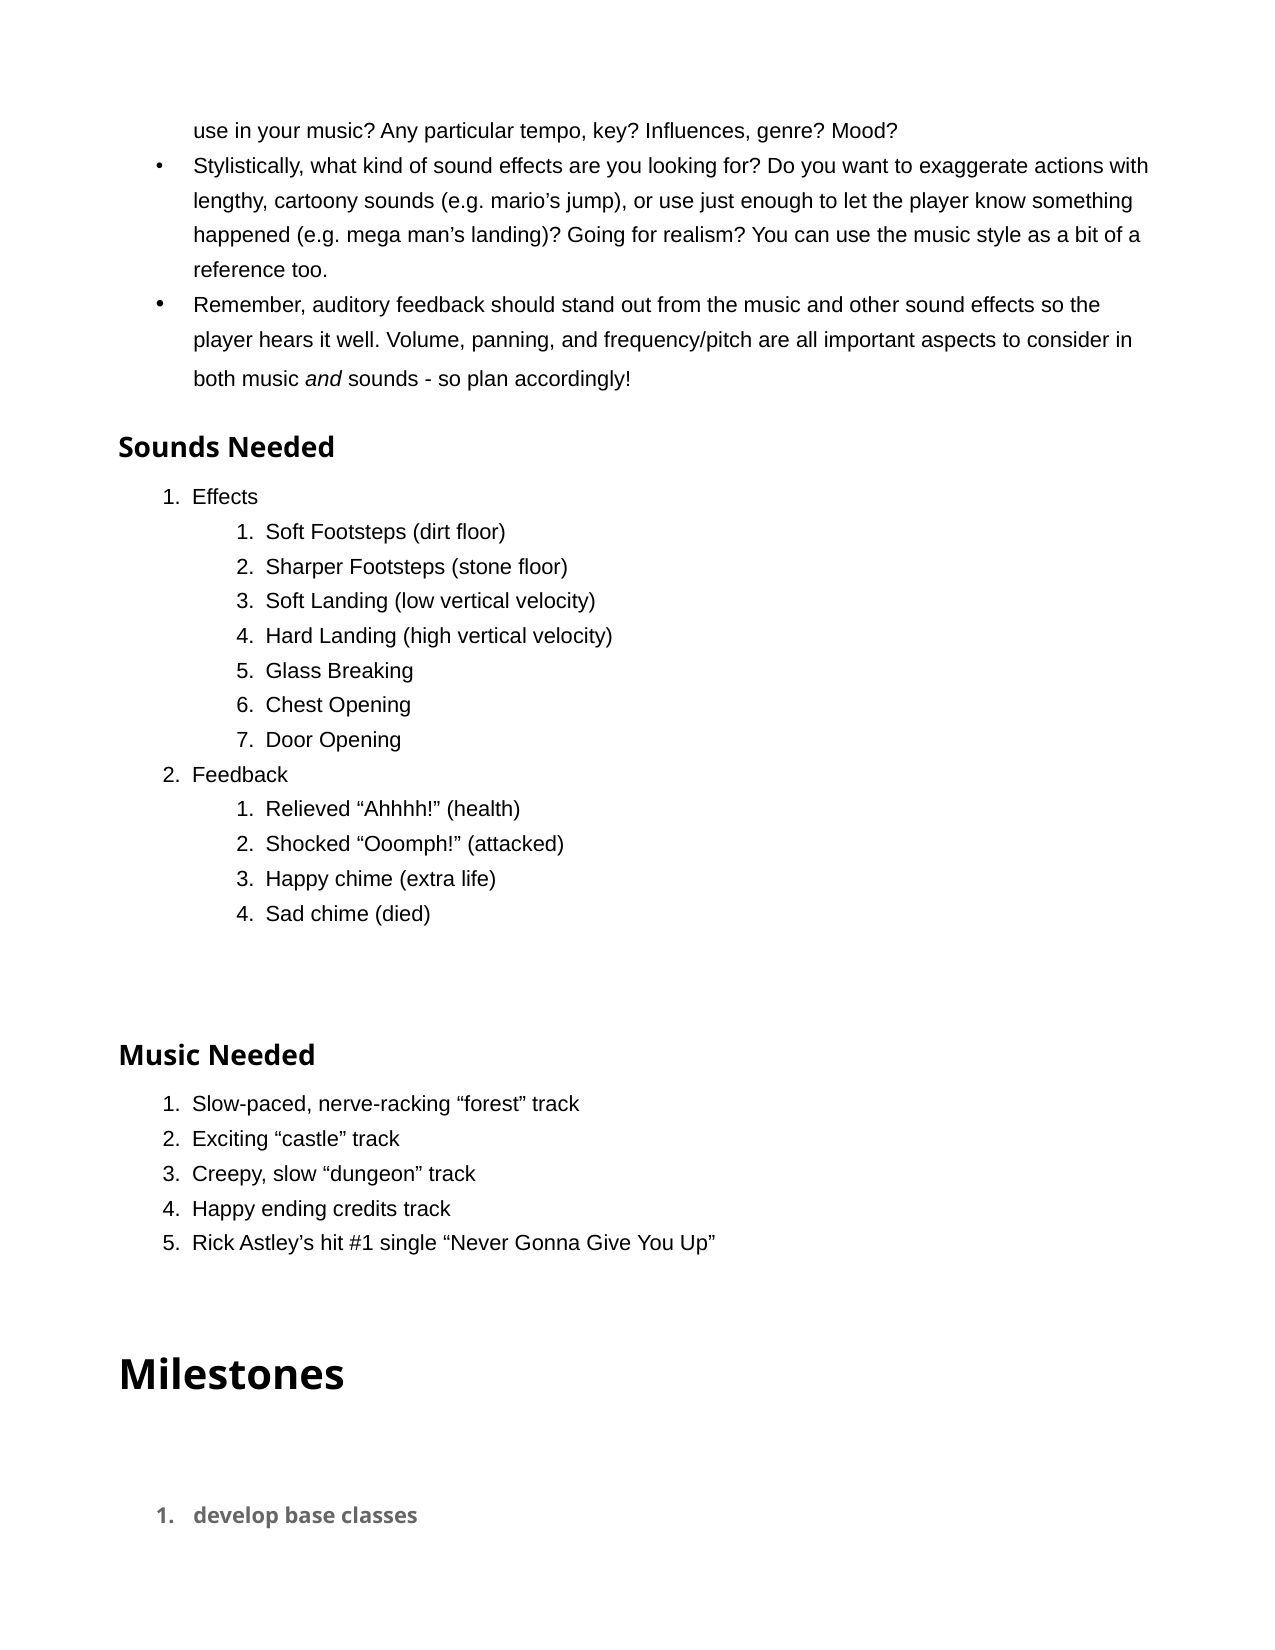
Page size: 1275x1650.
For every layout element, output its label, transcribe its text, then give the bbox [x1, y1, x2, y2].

list Soft Footsteps (dirt floor) [236, 519, 1157, 544]
list Shocked “Ooomph!” (attacked) [236, 831, 1157, 856]
subtitle Milestones [118, 1345, 1157, 1402]
list Relieved “Ahhhh!” (health) [236, 796, 1157, 822]
list Glass Breaking [236, 658, 1157, 683]
list Sad chime (died) [236, 900, 1157, 926]
list Slow-paced, nerve-racking “forest” track [162, 1091, 1157, 1117]
list Hard Landing (high vertical velocity) [236, 623, 1157, 648]
list Effects [162, 484, 1157, 509]
list Stylistically, what kind of sound effects are you looking for? Do you want to exaggerate actions with lengthy, cartoony sounds (e.g. mario’s jump), or use just enough to let the player know something happened (e.g. mega man’s landing)? Going for realism? You can use the music style as a bit of a reference too. [156, 153, 1157, 282]
list Happy ending credits track [162, 1195, 1157, 1221]
list Door Opening [236, 727, 1157, 752]
list Creepy, slow “dungeon” track [162, 1161, 1157, 1186]
list Soft Landing (low vertical velocity) [236, 588, 1157, 613]
list Chest Opening [236, 692, 1157, 717]
list Remember, auditory feedback should stand out from the music and other sound effects so the player hears it well. Volume, panning, and frequency/pitch are all important aspects to consider in both music and sounds - so plan accordingly! [156, 292, 1157, 392]
list Exciting “castle” track [162, 1126, 1157, 1151]
subtitle Music Needed [118, 1035, 1157, 1073]
subtitle Sounds Needed [118, 428, 1157, 466]
list use in your music? Any particular tempo, key? Influences, genre? Mood? [156, 118, 1157, 143]
list Rick Astley’s hit #1 single “Never Gonna Give You Up” [162, 1230, 1157, 1255]
list Feedback [162, 762, 1157, 787]
list Sharper Footsteps (stone floor) [236, 553, 1157, 579]
list Happy chime (extra life) [236, 866, 1157, 891]
list develop base classes [156, 1499, 1157, 1529]
